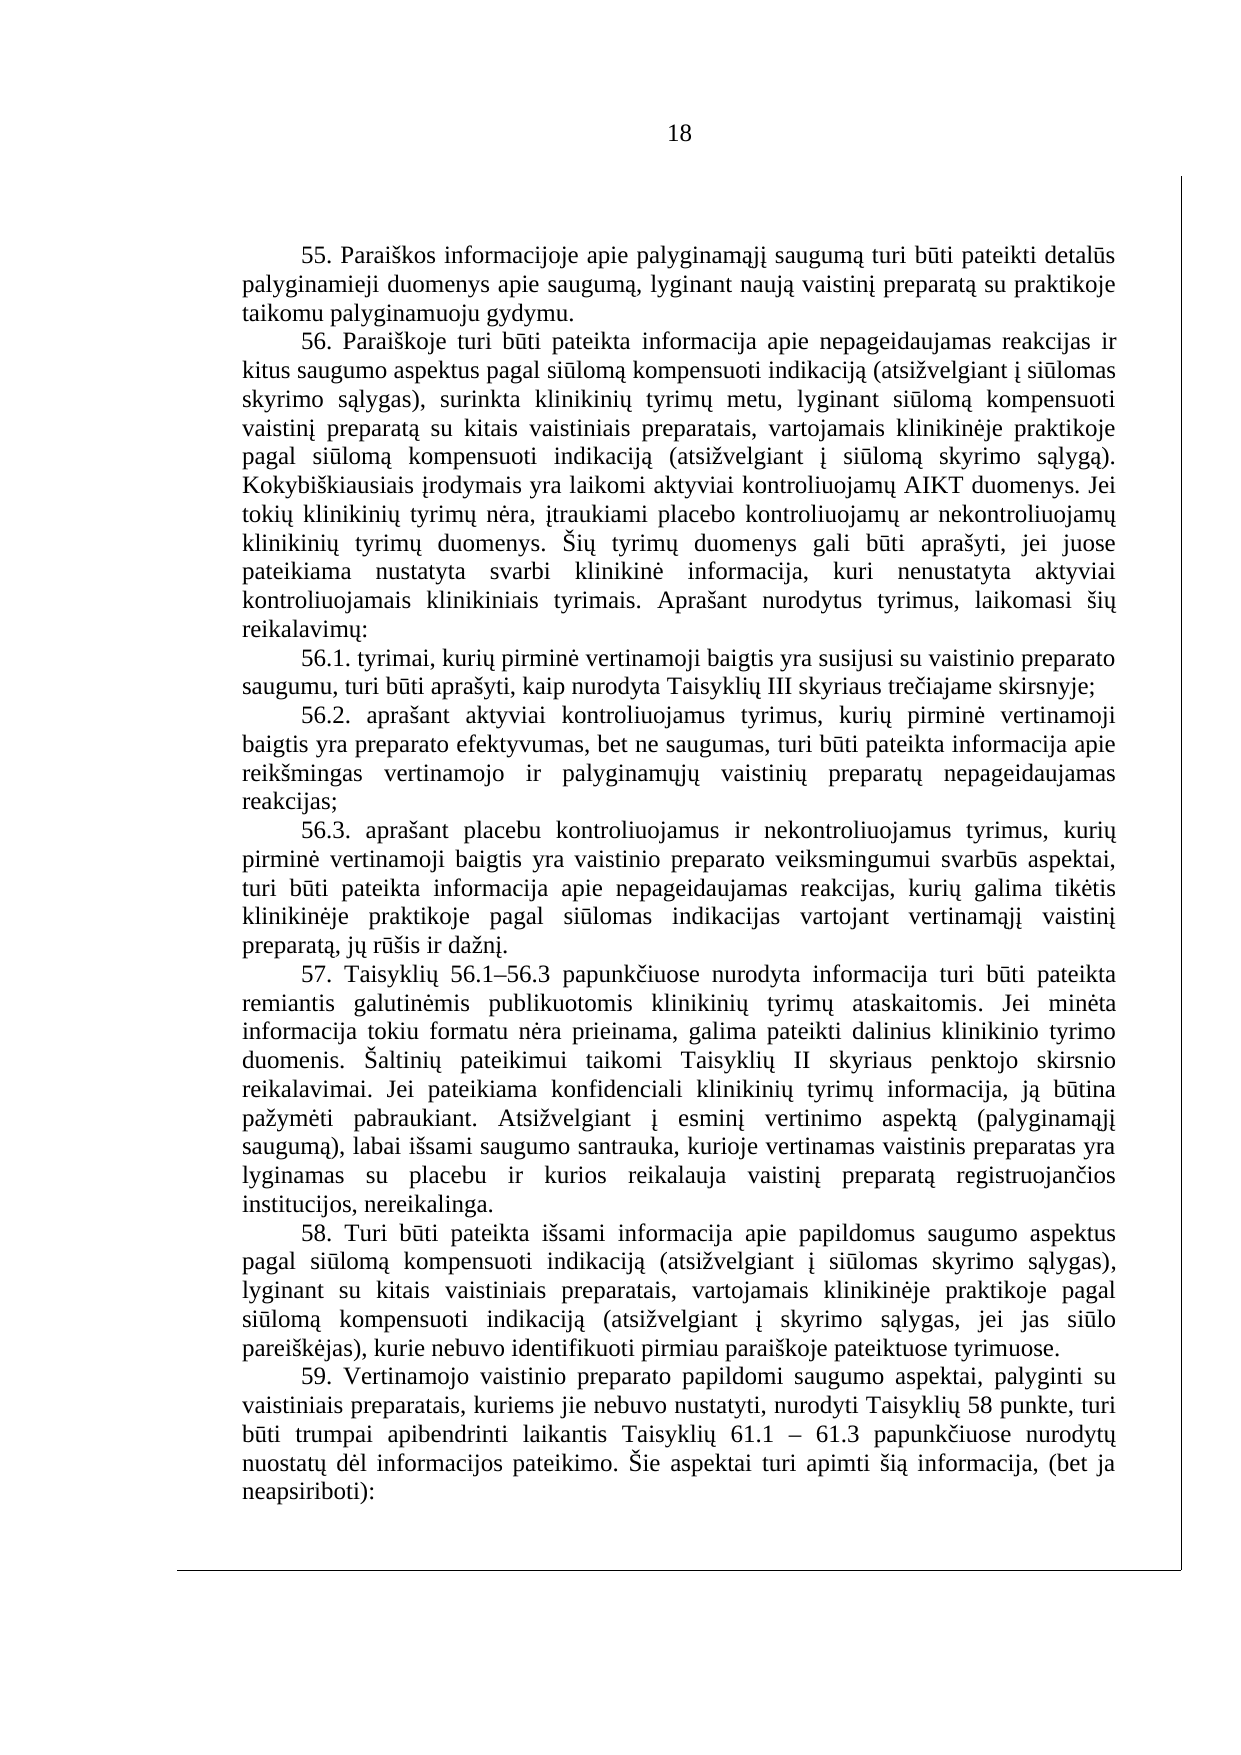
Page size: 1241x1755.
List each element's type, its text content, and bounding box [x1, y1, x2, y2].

text 55. Paraiškos informacijoje apie palyginamąjį saugumą turi būti pateikti detalūs palyginamieji duomenys apie saugumą, lyginant naują vaistinį preparatą su praktikoje taikomu palyginamuoju gydymu. [177, 176, 1181, 326]
text 58. Turi būti pateikta išsami informacija apie papildomus saugumo aspektus pagal siūlomą kompensuoti indikaciją (atsižvelgiant į siūlomas skyrimo sąlygas), lyginant su kitais vaistiniais preparatais, vartojamais klinikinėje praktikoje pagal siūlomą kompensuoti indikaciją (atsižvelgiant į skyrimo sąlygas, jei jas siūlo pareiškėjas), kurie nebuvo identifikuoti pirmiau paraiškoje pateiktuose tyrimuose. [177, 1218, 1181, 1361]
text 56.2. aprašant aktyviai kontroliuojamus tyrimus, kurių pirminė vertinamoji baigtis yra preparato efektyvumas, bet ne saugumas, turi būti pateikta informacija apie reikšmingas vertinamojo ir palyginamųjų vaistinių preparatų nepageidaujamas reakcijas; [177, 700, 1181, 815]
text 59. Vertinamojo vaistinio preparato papildomi saugumo aspektai, palyginti su vaistiniais preparatais, kuriems jie nebuvo nustatyti, nurodyti Taisyklių 58 punkte, turi būti trumpai apibendrinti laikantis Taisyklių 61.1 – 61.3 papunkčiuose nurodytų nuostatų dėl informacijos pateikimo. Šie aspektai turi apimti šią informacija, (bet ja neapsiriboti): [177, 1361, 1181, 1570]
text 56.1. tyrimai, kurių pirminė vertinamoji baigtis yra susijusi su vaistinio preparato saugumu, turi būti aprašyti, kaip nurodyta Taisyklių III skyriaus trečiajame skirsnyje; [177, 643, 1181, 700]
text 57. Taisyklių 56.1–56.3 papunkčiuose nurodyta informacija turi būti pateikta remiantis galutinėmis publikuotomis klinikinių tyrimų ataskaitomis. Jei minėta informacija tokiu formatu nėra prieinama, galima pateikti dalinius klinikinio tyrimo duomenis. Šaltinių pateikimui taikomi Taisyklių II skyriaus penktojo skirsnio reikalavimai. Jei pateikiama konfidenciali klinikinių tyrimų informacija, ją būtina pažymėti pabraukiant. Atsižvelgiant į esminį vertinimo aspektą (palyginamąjį saugumą), labai išsami saugumo santrauka, kurioje vertinamas vaistinis preparatas yra lyginamas su placebu ir kurios reikalauja vaistinį preparatą registruojančios institucijos, nereikalinga. [177, 959, 1181, 1218]
text 56.3. aprašant placebu kontroliuojamus ir nekontroliuojamus tyrimus, kurių pirminė vertinamoji baigtis yra vaistinio preparato veiksmingumui svarbūs aspektai, turi būti pateikta informacija apie nepageidaujamas reakcijas, kurių galima tikėtis klinikinėje praktikoje pagal siūlomas indikacijas vartojant vertinamąjį vaistinį preparatą, jų rūšis ir dažnį. [177, 815, 1181, 959]
text 56. Paraiškoje turi būti pateikta informacija apie nepageidaujamas reakcijas ir kitus saugumo aspektus pagal siūlomą kompensuoti indikaciją (atsižvelgiant į siūlomas skyrimo sąlygas), surinkta klinikinių tyrimų metu, lyginant siūlomą kompensuoti vaistinį preparatą su kitais vaistiniais preparatais, vartojamais klinikinėje praktikoje pagal siūlomą kompensuoti indikaciją (atsižvelgiant į siūlomą skyrimo sąlygą). Kokybiškiausiais įrodymais yra laikomi aktyviai kontroliuojamų AIKT duomenys. Jei tokių klinikinių tyrimų nėra, įtraukiami placebo kontroliuojamų ar nekontroliuojamų klinikinių tyrimų duomenys. Šių tyrimų duomenys gali būti aprašyti, jei juose pateikiama nustatyta svarbi klinikinė informacija, kuri nenustatyta aktyviai kontroliuojamais klinikiniais tyrimais. Aprašant nurodytus tyrimus, laikomasi šių reikalavimų: [177, 326, 1181, 643]
